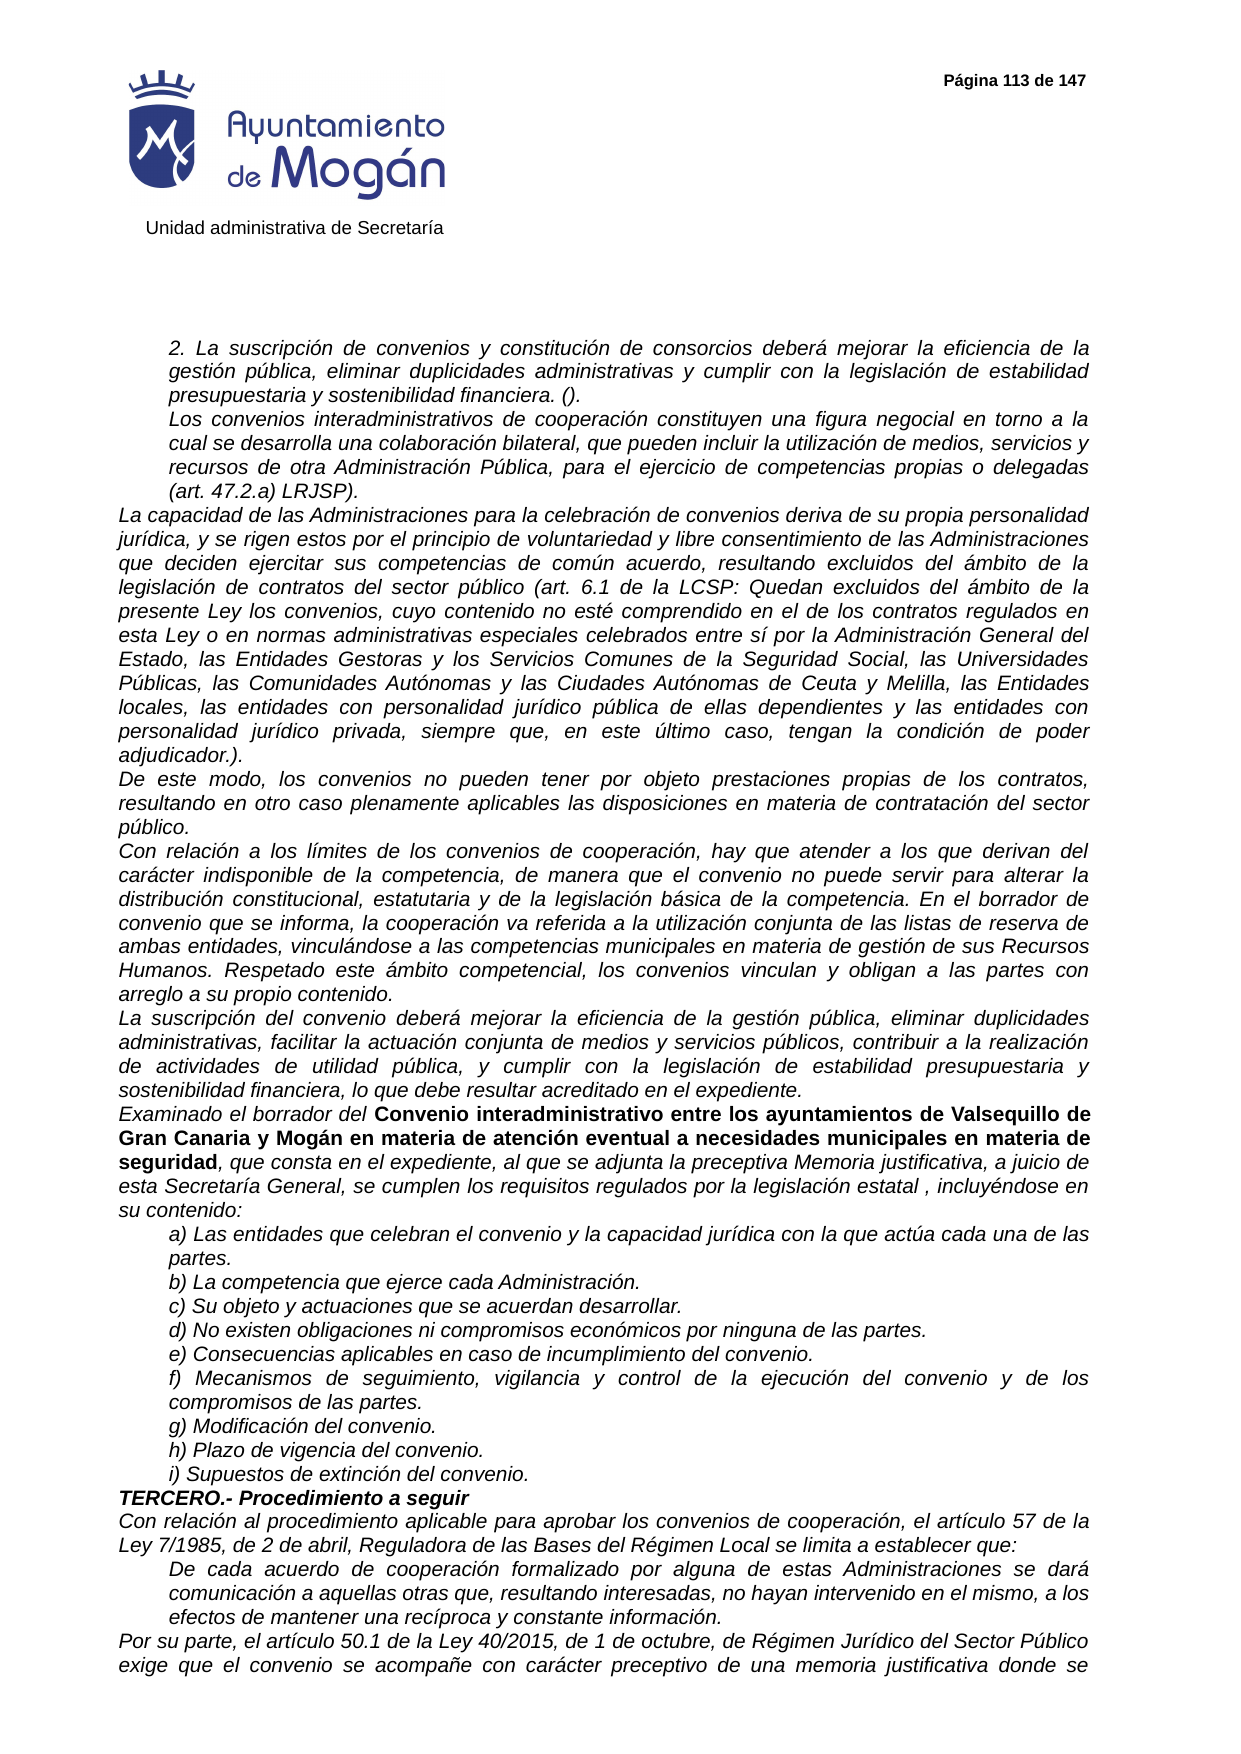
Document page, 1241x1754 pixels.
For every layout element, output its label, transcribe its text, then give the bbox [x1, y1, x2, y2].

text e) Consecuencias aplicables en caso de incumplimiento del convenio. [168, 1342, 1092, 1366]
text 2. La suscripción de convenios y constitución de consorcios deberá mejorar la eficiencia de la gestión pública, eliminar duplicidades administrativas y cumplir con la legislación de estabilidad presupuestaria y sostenibilidad financiera. (). [168, 335, 1092, 407]
text Por su parte, el artículo 50.1 de la Ley 40/2015, de 1 de octubre, de Régimen Jurídico del Sector Público exige que el convenio se acompañe con carácter preceptivo de una memoria justificativa donde se [118, 1629, 1092, 1677]
text d) No existen obligaciones ni compromisos económicos por ninguna de las partes. [168, 1318, 1092, 1342]
text Examinado el borrador del Convenio interadministrativo entre los ayuntamientos de Valsequillo de Gran Canaria y Mogán en materia de atención eventual a necesidades municipales en materia de seguridad, que consta en el expediente, al que se adjunta la preceptiva Memoria justificativa, a juicio de esta Secretaría General, se cumplen los requisitos regulados por la legislación estatal , incluyéndose en su contenido: [118, 1102, 1092, 1222]
text a) Las entidades que celebran el convenio y la capacidad jurídica con la que actúa cada una de las partes. [168, 1222, 1092, 1270]
text Los convenios interadministrativos de cooperación constituyen una figura negocial en torno a la cual se desarrolla una colaboración bilateral, que pueden incluir la utilización de medios, servicios y recursos de otra Administración Pública, para el ejercicio de competencias propias o delegadas (art. 47.2.a) LRJSP). [168, 407, 1092, 503]
text Con relación a los límites de los convenios de cooperación, hay que atender a los que derivan del carácter indisponible de la competencia, de manera que el convenio no puede servir para alterar la distribución constitucional, estatutaria y de la legislación básica de la competencia. En el borrador de convenio que se informa, la cooperación va referida a la utilización conjunta de las listas de reserva de ambas entidades, vinculándose a las competencias municipales en materia de gestión de sus Recursos Humanos. Respetado este ámbito competencial, los convenios vinculan y obligan a las partes con arreglo a su propio contenido. [118, 838, 1092, 1006]
picture [128, 70, 445, 206]
text Con relación al procedimiento aplicable para aprobar los convenios de cooperación, el artículo 57 de la Ley 7/1985, de 2 de abril, Reguladora de las Bases del Régimen Local se limita a establecer que: [118, 1509, 1092, 1557]
text La suscripción del convenio deberá mejorar la eficiencia de la gestión pública, eliminar duplicidades administrativas, facilitar la actuación conjunta de medios y servicios públicos, contribuir a la realización de actividades de utilidad pública, y cumplir con la legislación de estabilidad presupuestaria y sostenibilidad financiera, lo que debe resultar acreditado en el expediente. [118, 1006, 1092, 1102]
text De cada acuerdo de cooperación formalizado por alguna de estas Administraciones se dará comunicación a aquellas otras que, resultando interesadas, no hayan intervenido en el mismo, a los efectos de mantener una recíproca y constante información. [168, 1557, 1092, 1629]
text TERCERO.- Procedimiento a seguir [118, 1485, 1092, 1509]
text b) La competencia que ejerce cada Administración. [168, 1270, 1092, 1294]
text f) Mecanismos de seguimiento, vigilancia y control de la ejecución del convenio y de los compromisos de las partes. [168, 1366, 1092, 1413]
text i) Supuestos de extinción del convenio. [168, 1461, 1092, 1485]
text h) Plazo de vigencia del convenio. [168, 1437, 1092, 1461]
text De este modo, los convenios no pueden tener por objeto prestaciones propias de los contratos, resultando en otro caso plenamente aplicables las disposiciones en materia de contratación del sector público. [118, 767, 1092, 838]
text g) Modificación del convenio. [168, 1413, 1092, 1437]
text c) Su objeto y actuaciones que se acuerdan desarrollar. [168, 1294, 1092, 1318]
text La capacidad de las Administraciones para la celebración de convenios deriva de su propia personalidad jurídica, y se rigen estos por el principio de voluntariedad y libre consentimiento de las Administraciones que deciden ejercitar sus competencias de común acuerdo, resultando excluidos del ámbito de la legislación de contratos del sector público (art. 6.1 de la LCSP: Quedan excluidos del ámbito de la presente Ley los convenios, cuyo contenido no esté comprendido en el de los contratos regulados en esta Ley o en normas administrativas especiales celebrados entre sí por la Administración General del Estado, las Entidades Gestoras y los Servicios Comunes de la Seguridad Social, las Universidades Públicas, las Comunidades Autónomas y las Ciudades Autónomas de Ceuta y Melilla, las Entidades locales, las entidades con personalidad jurídico pública de ellas dependientes y las entidades con personalidad jurídico privada, siempre que, en este último caso, tengan la condición de poder adjudicador.). [118, 503, 1092, 767]
